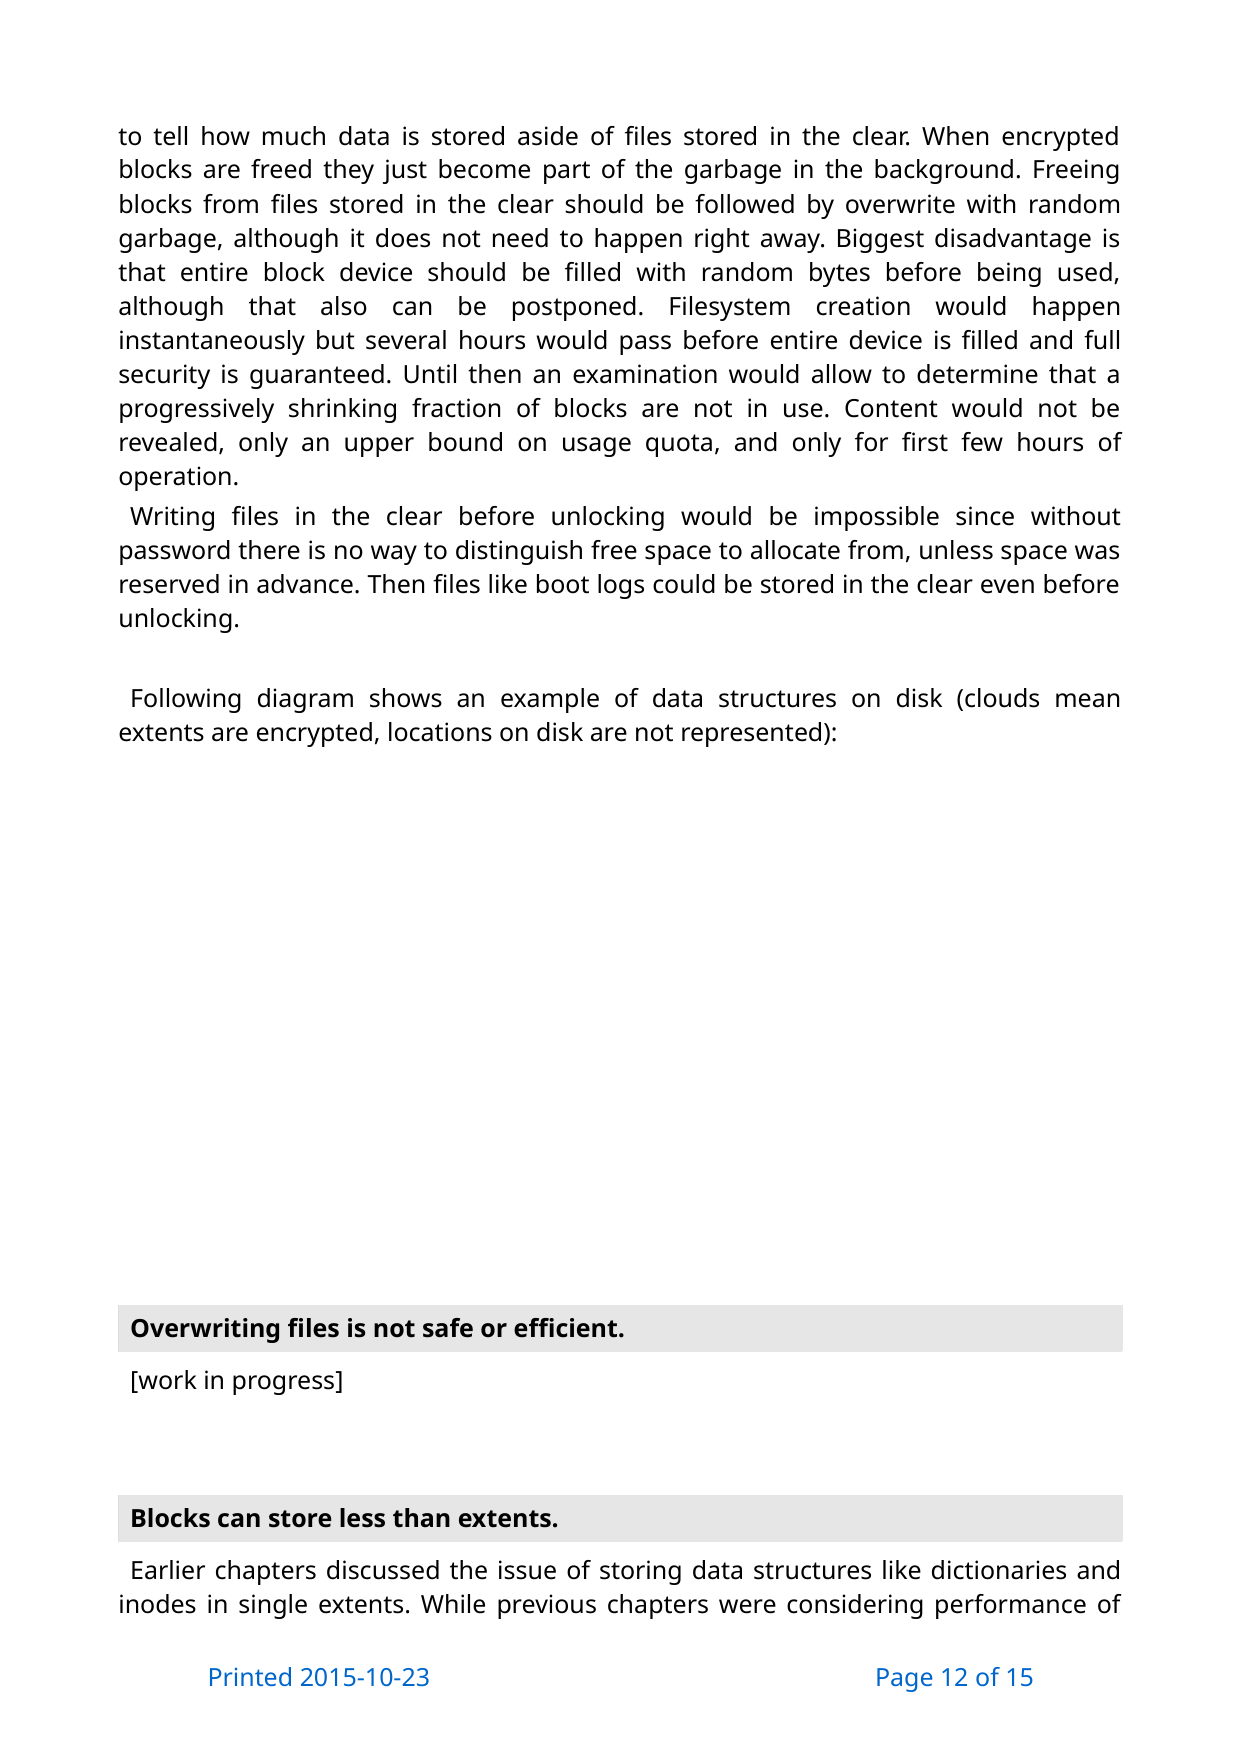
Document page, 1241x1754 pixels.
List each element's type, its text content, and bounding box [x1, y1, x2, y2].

text Writing files in the clear before unlocking would be impossible since without password there is no way to distinguish free space to allocate from, unless space was reserved in advance. Then files like boot logs could be stored in the clear even before unlocking. [118, 499, 1122, 635]
text to tell how much data is stored aside of files stored in the clear. When encrypted blocks are freed they just become part of the garbage in the background. Freeing blocks from files stored in the clear should be followed by overwrite with random garbage, although it does not need to happen right away. Biggest disadvantage is that entire block device should be filled with random bytes before being used, although that also can be postponed. Filesystem creation would happen instantaneously but several hours would pass before entire device is filled and full security is guaranteed. Until then an examination would allow to determine that a progressively shrinking fraction of blocks are not in use. Content would not be revealed, only an upper bound on usage quota, and only for first few hours of operation. [118, 118, 1122, 493]
subtitle Overwriting files is not safe or efficient. [119, 1306, 1122, 1351]
subtitle Blocks can store less than extents. [119, 1496, 1122, 1541]
text Following diagram shows an example of data structures on disk (clouds mean extents are encrypted, locations on disk are not represented): [118, 681, 1122, 749]
text Earlier chapters discussed the issue of storing data structures like dictionaries and inodes in single extents. While previous chapters were considering performance of [118, 1553, 1122, 1621]
text [work in progress] [118, 1363, 1122, 1397]
